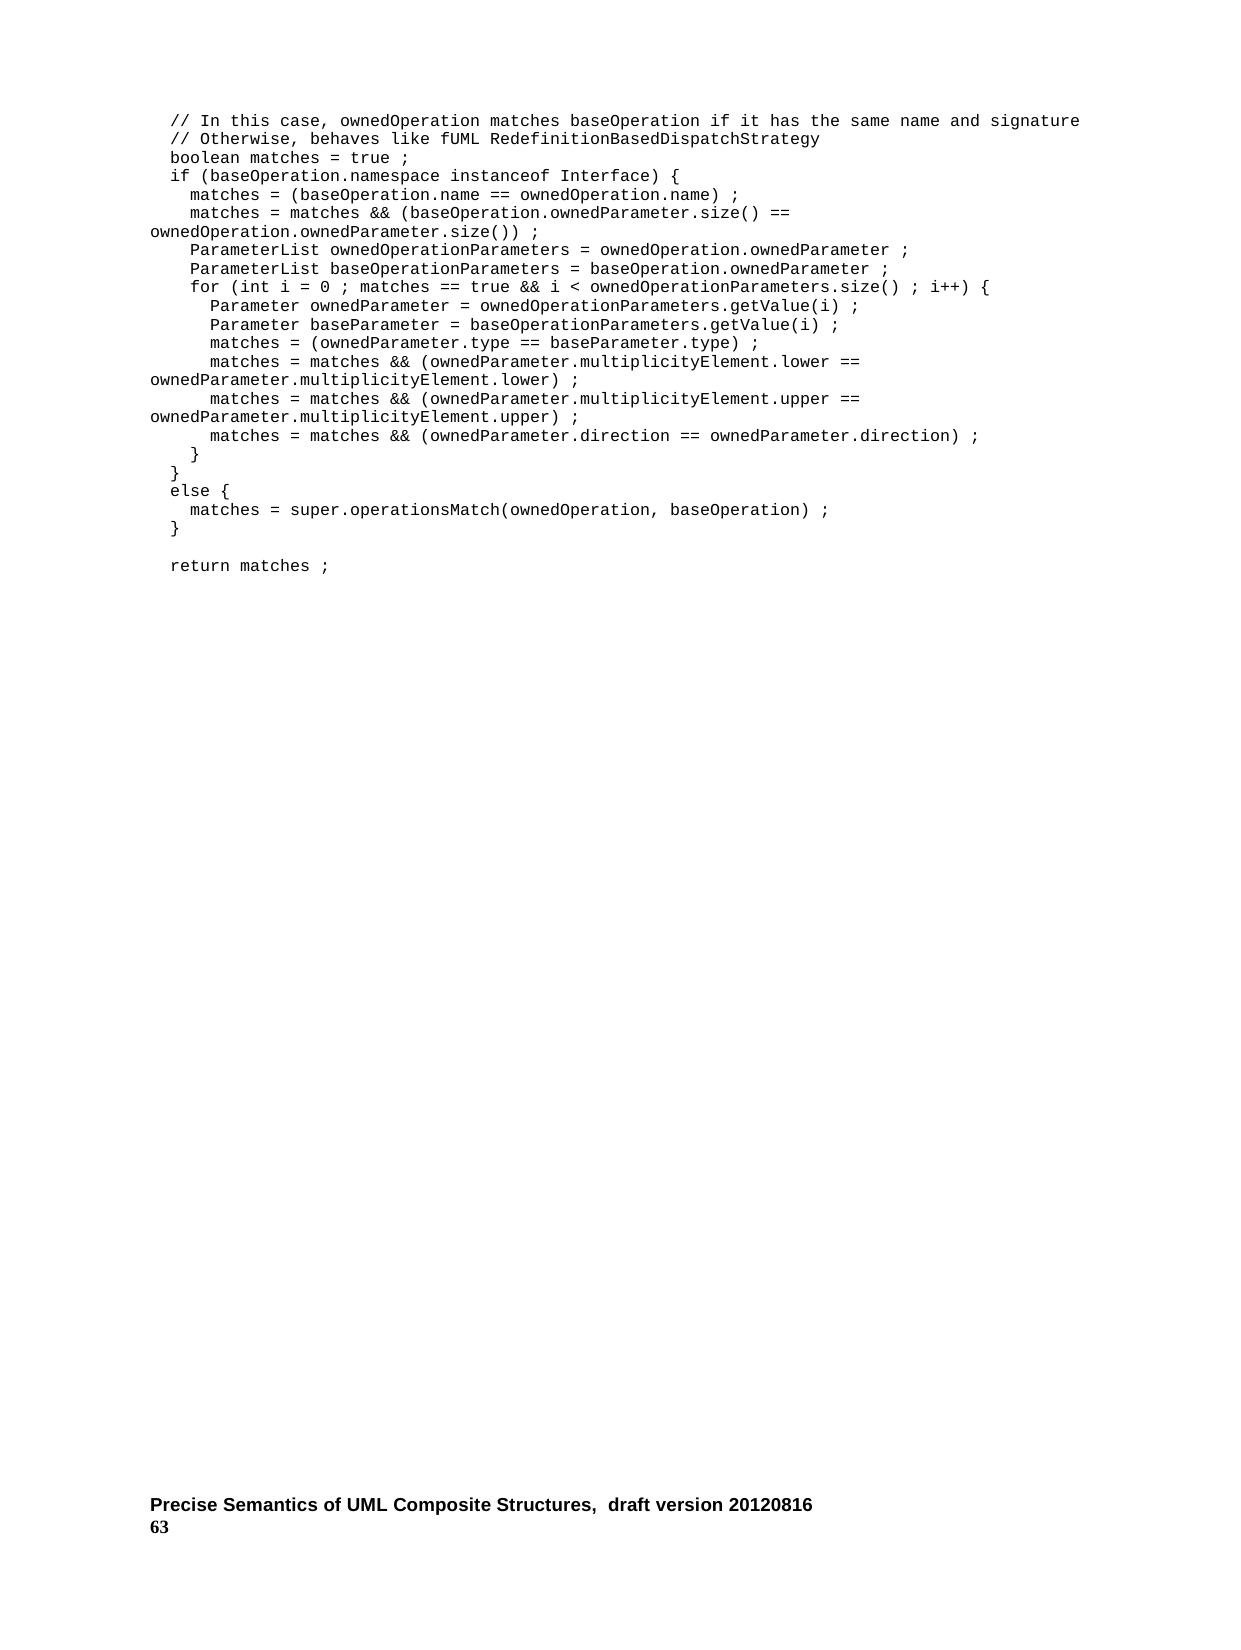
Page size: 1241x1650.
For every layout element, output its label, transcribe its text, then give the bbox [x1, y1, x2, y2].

text // In this case, ownedOperation matches baseOperation if it has the same name and signature // Otherwise, behaves like fUML RedefinitionBasedDispatchStrategy boolean matches = true ; if (baseOperation.namespace instanceof Interface) { matches = (baseOperation.name == ownedOperation.name) ; matches = matches && (baseOperation.ownedParameter.size() == ownedOperation.ownedParameter.size()) ; ParameterList ownedOperationParameters = ownedOperation.ownedParameter ; ParameterList baseOperationParameters = baseOperation.ownedParameter ; for (int i = 0 ; matches == true && i < ownedOperationParameters.size() ; i++) { Parameter ownedParameter = ownedOperationParameters.getValue(i) ; Parameter baseParameter = baseOperationParameters.getValue(i) ; matches = (ownedParameter.type == baseParameter.type) ; matches = matches && (ownedParameter.multiplicityElement.lower == ownedParameter.multiplicityElement.lower) ; matches = matches && (ownedParameter.multiplicityElement.upper == ownedParameter.multiplicityElement.upper) ; matches = matches && (ownedParameter.direction == ownedParameter.direction) ; } } else { matches = super.operationsMatch(ownedOperation, baseOperation) ; } return matches ; [150, 112, 1165, 594]
